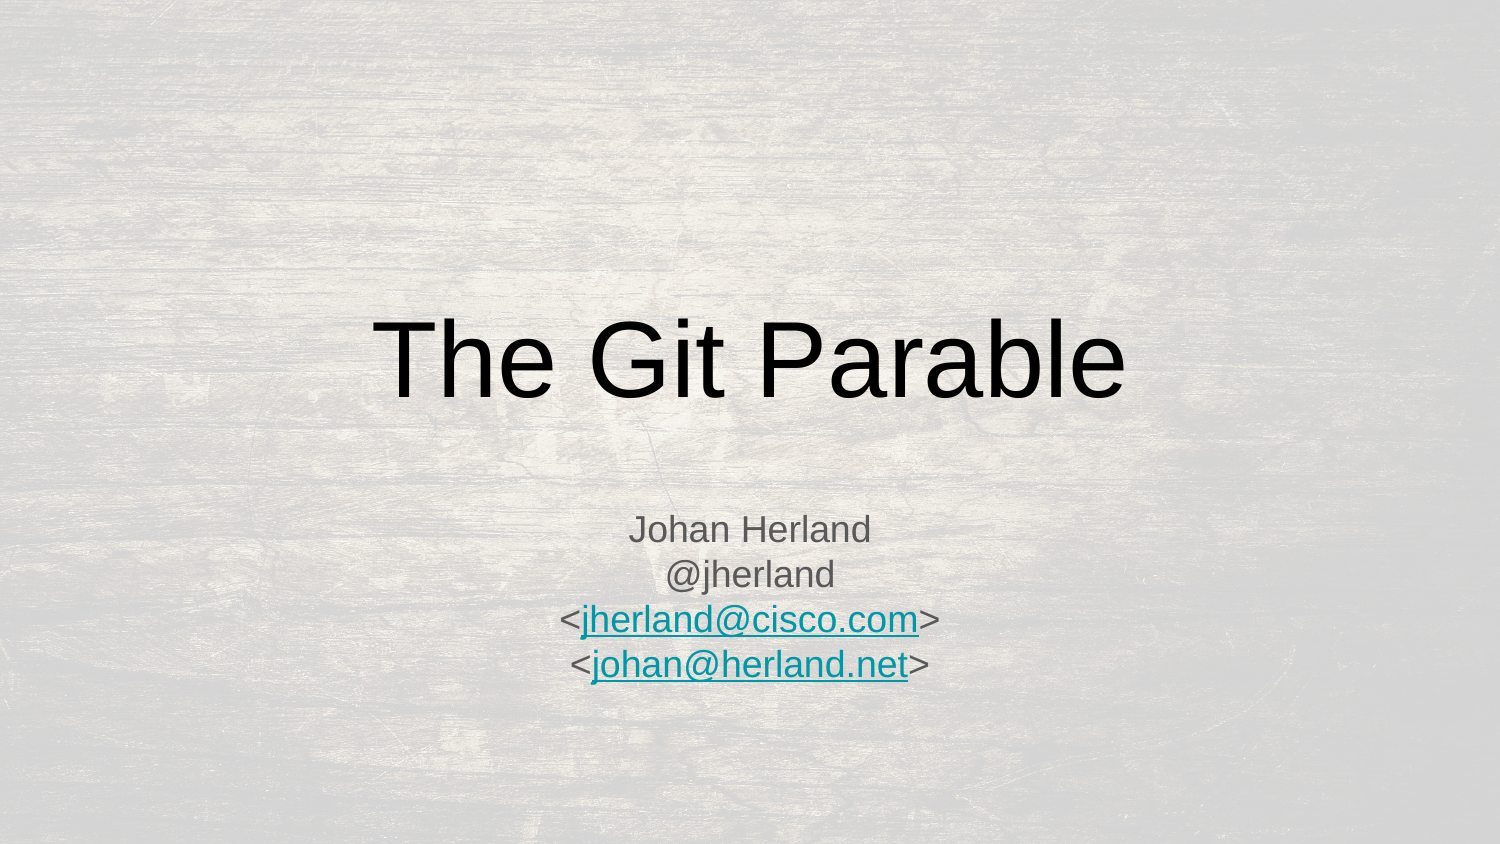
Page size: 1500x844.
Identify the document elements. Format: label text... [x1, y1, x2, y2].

title The Git Parable [51, 97, 1449, 434]
picture [0, 0, 1500, 844]
subtitle Johan Herland @jherland <jherland@cisco.com> <johan@herland.net> [51, 489, 1449, 703]
